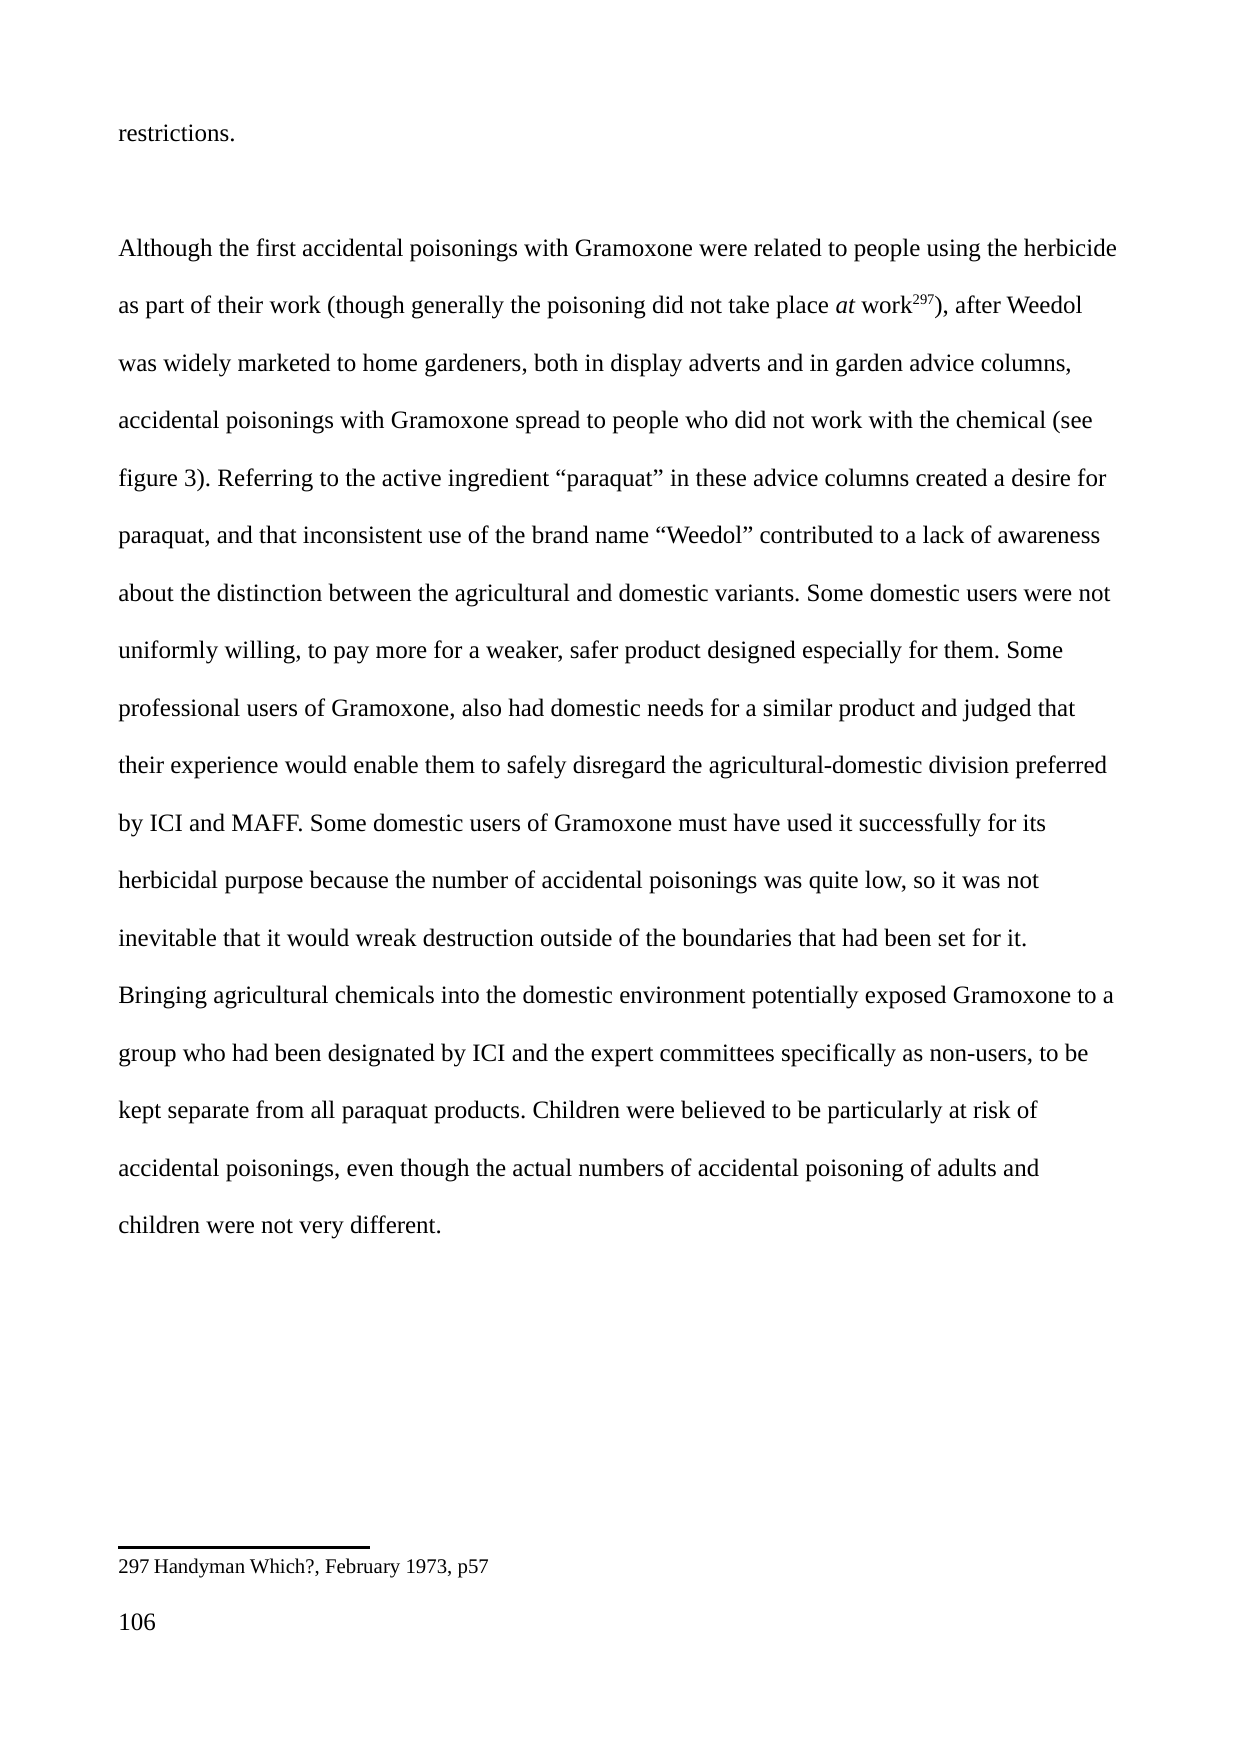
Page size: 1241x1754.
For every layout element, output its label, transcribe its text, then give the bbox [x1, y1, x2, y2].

text Although the first accidental poisonings with Gramoxone were related to people using the herbicide as part of their work (though generally the poisoning did not take place at work), after Weedol was widely marketed to home gardeners, both in display adverts and in garden advice columns, accidental poisonings with Gramoxone spread to people who did not work with the chemical (see figure 3). Referring to the active ingredient “paraquat” in these advice columns created a desire for paraquat, and that inconsistent use of the brand name “Weedol” contributed to a lack of awareness about the distinction between the agricultural and domestic variants. Some domestic users were not uniformly willing, to pay more for a weaker, safer product designed especially for them. Some professional users of Gramoxone, also had domestic needs for a similar product and judged that their experience would enable them to safely disregard the agricultural-domestic division preferred by ICI and MAFF. Some domestic users of Gramoxone must have used it successfully for its herbicidal purpose because the number of accidental poisonings was quite low, so it was not inevitable that it would wreak destruction outside of the boundaries that had been set for it. Bringing agricultural chemicals into the domestic environment potentially exposed Gramoxone to a group who had been designated by ICI and the expert committees specifically as non-users, to be kept separate from all paraquat products. Children were believed to be particularly at risk of accidental poisonings, even though the actual numbers of accidental poisoning of adults and children were not very different. [118, 233, 1122, 1239]
text Handyman Which?, February 1973, p57 [118, 1553, 1122, 1578]
text restrictions. [118, 118, 1122, 147]
